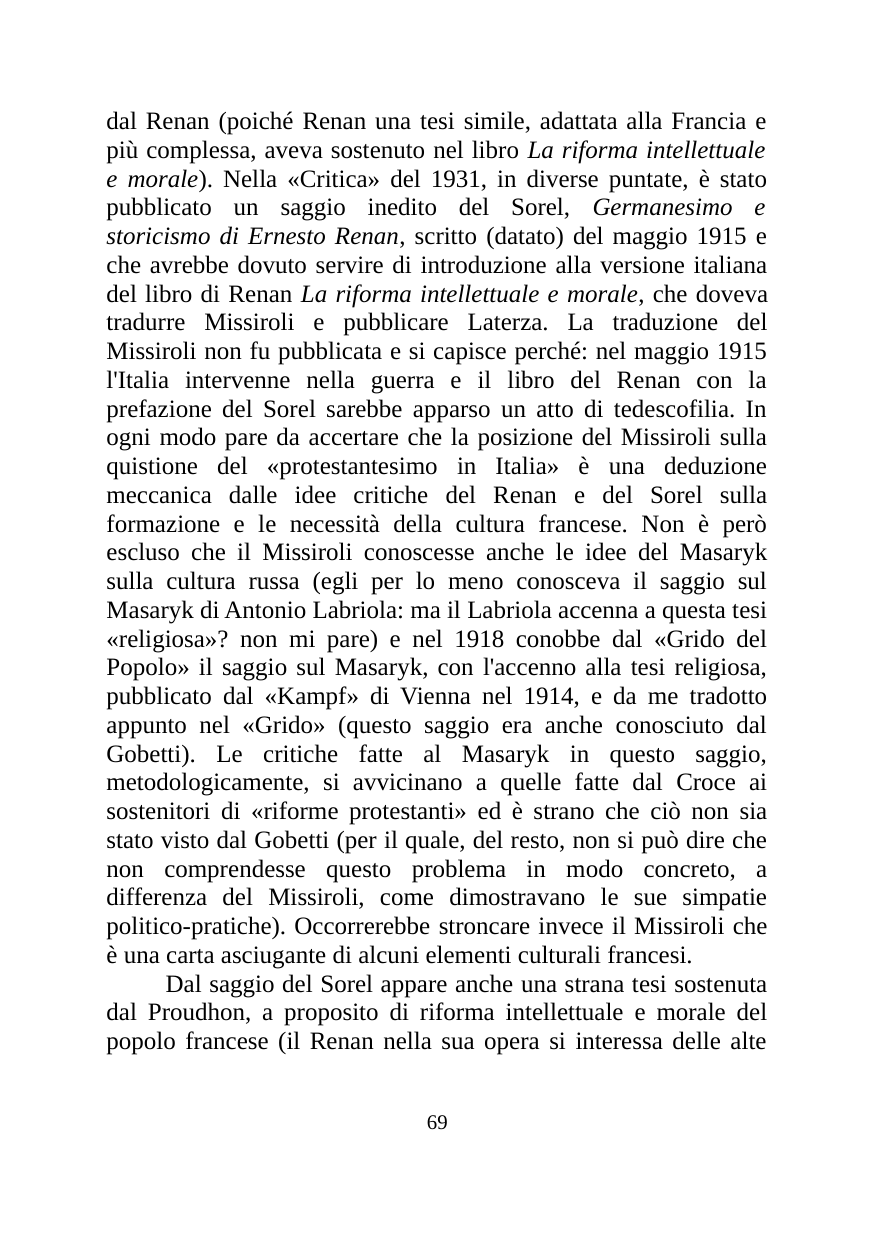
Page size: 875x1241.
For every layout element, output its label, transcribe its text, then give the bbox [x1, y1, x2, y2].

text dal Renan (poiché Renan una tesi simile, adattata alla Francia e più complessa, aveva sostenuto nel libro La riforma intellettuale e morale). Nella «Critica» del 1931, in diverse puntate, è stato pubblicato un saggio inedito del Sorel, Germanesimo e storicismo di Ernesto Renan, scritto (datato) del maggio 1915 e che avrebbe dovuto servire di introduzione alla versione italiana del libro di Renan La riforma intellettuale e morale, che doveva tradurre Missiroli e pubblicare Laterza. La traduzione del Missiroli non fu pubblicata e si capisce perché: nel maggio 1915 l'Italia intervenne nella guerra e il libro del Renan con la prefazione del Sorel sarebbe apparso un atto di tedescofilia. In ogni modo pare da accertare che la posizione del Missiroli sulla quistione del «protestantesimo in Italia» è una deduzione meccanica dalle idee critiche del Renan e del Sorel sulla formazione e le necessità della cultura francese. Non è però escluso che il Missiroli conoscesse anche le idee del Masaryk sulla cultura russa (egli per lo meno conosceva il saggio sul Masaryk di Antonio Labriola: ma il Labriola accenna a questa tesi «religiosa»? non mi pare) e nel 1918 conobbe dal «Grido del Popolo» il saggio sul Masaryk, con l'accenno alla tesi religiosa, pubblicato dal «Kampf» di Vienna nel 1914, e da me tradotto appunto nel «Grido» (questo saggio era anche conosciuto dal Gobetti). Le critiche fatte al Masaryk in questo saggio, metodologicamente, si avvicinano a quelle fatte dal Croce ai sostenitori di «riforme protestanti» ed è strano che ciò non sia stato visto dal Gobetti (per il quale, del resto, non si può dire che non comprendesse questo problema in modo concreto, a differenza del Missiroli, come dimostravano le sue simpatie politico-pratiche). Occorrerebbe stroncare invece il Missiroli che è una carta asciugante di alcuni elementi culturali francesi. [106, 106, 768, 969]
text Dal saggio del Sorel appare anche una strana tesi sostenuta dal Proudhon, a proposito di riforma intellettuale e morale del popolo francese (il Renan nella sua opera si interessa delle alte [106, 969, 768, 1055]
